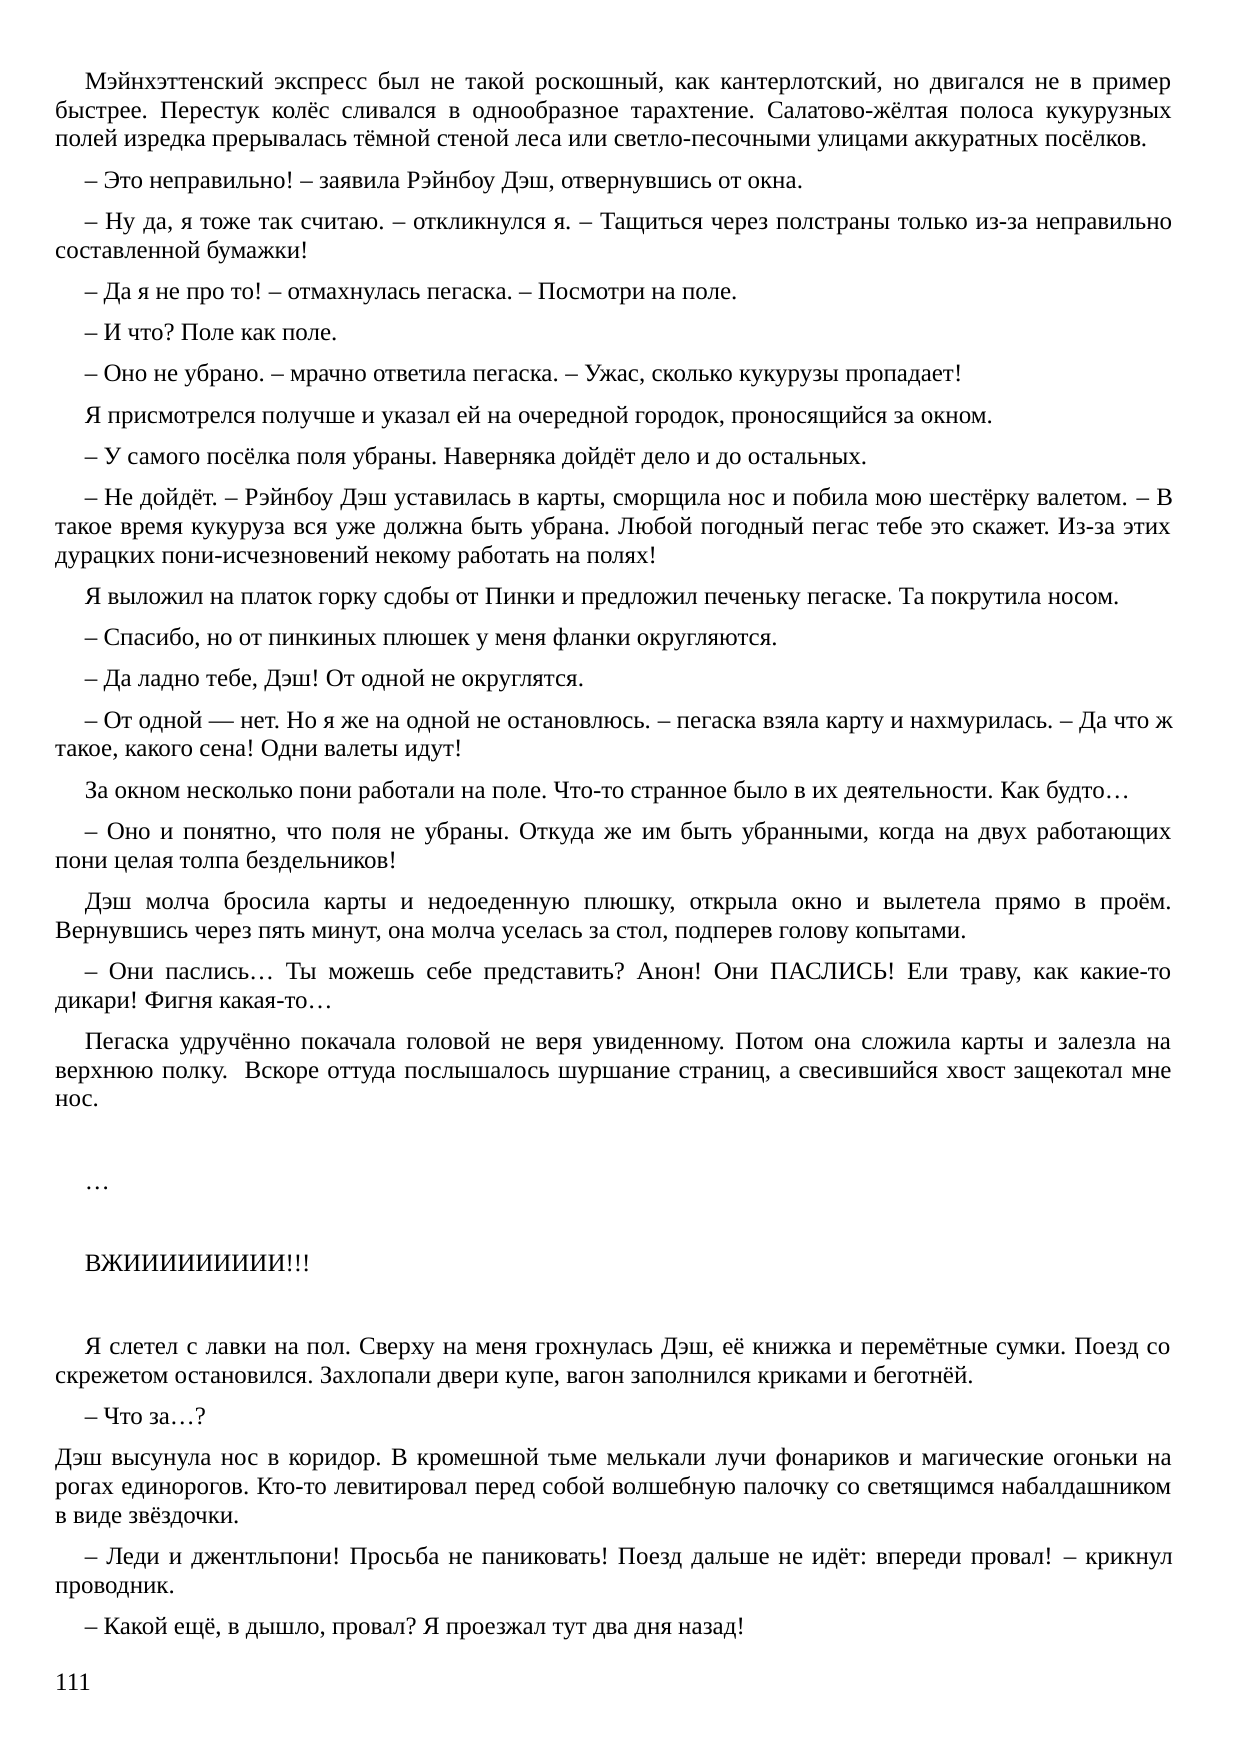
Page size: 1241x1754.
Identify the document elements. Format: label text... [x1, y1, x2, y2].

text – Ну да, я тоже так считаю. – откликнулся я. – Тащиться через полстраны только из-за неправильно составленной бумажки! [55, 206, 1173, 263]
text – Не дойдёт. – Рэйнбоу Дэш уставилась в карты, сморщила нос и побила мою шестёрку валетом. – В такое время кукуруза вся уже должна быть убрана. Любой погодный пегас тебе это скажет. Из-за этих дурацких пони-исчезновений некому работать на полях! [55, 482, 1173, 568]
text Дэш молча бросила карты и недоеденную плюшку, открыла окно и вылетела прямо в проём. Вернувшись через пять минут, она молча уселась за стол, подперев голову копытами. [55, 886, 1173, 943]
text Я слетел с лавки на пол. Сверху на меня грохнулась Дэш, её книжка и перемётные сумки. Поезд со скрежетом остановился. Захлопали двери купе, вагон заполнился криками и беготнёй. [55, 1331, 1173, 1388]
text – Что за…? [55, 1401, 1173, 1430]
text … [55, 1166, 1173, 1195]
text – Оно не убрано. – мрачно ответила пегаска. – Ужас, сколько кукурузы пропадает! [55, 358, 1173, 387]
text Я выложил на платок горку сдобы от Пинки и предложил печеньку пегаске. Та покрутила носом. [55, 581, 1173, 610]
text Пегаска удручённо покачала головой не веря увиденному. Потом она сложила карты и залезла на верхнюю полку. Вскоре оттуда послышалось шуршание страниц, а свесившийся хвост защекотал мне нос. [55, 1026, 1173, 1112]
text Мэйнхэттенский экспресс был не такой роскошный, как кантерлотский, но двигался не в пример быстрее. Перестук колёс сливался в однообразное тарахтение. Салатово-жёлтая полоса кукурузных полей изредка прерывалась тёмной стеной леса или светло-песочными улицами аккуратных посёлков. [55, 66, 1173, 152]
text – Они паслись… Ты можешь себе представить? Анон! Они ПАСЛИСЬ! Ели траву, как какие-то дикари! Фигня какая-то… [55, 956, 1173, 1013]
text – Да ладно тебе, Дэш! От одной не округлятся. [55, 663, 1173, 692]
text ВЖИИИИИИИИИ!!! [55, 1248, 1173, 1277]
text Я присмотрелся получше и указал ей на очередной городок, проносящийся за окном. [55, 400, 1173, 428]
text – У самого посёлка поля убраны. Наверняка дойдёт дело и до остальных. [55, 441, 1173, 470]
text – И что? Поле как поле. [55, 317, 1173, 346]
text – Оно и понятно, что поля не убраны. Откуда же им быть убранными, когда на двух работающих пони целая толпа бездельников! [55, 816, 1173, 873]
text За окном несколько пони работали на поле. Что-то странное было в их деятельности. Как будто… [55, 775, 1173, 803]
text – Да я не про то! – отмахнулась пегаска. – Посмотри на поле. [55, 276, 1173, 305]
text – Это неправильно! – заявила Рэйнбоу Дэш, отвернувшись от окна. [55, 165, 1173, 193]
text – Какой ещё, в дышло, провал? Я проезжал тут два дня назад! [55, 1611, 1173, 1640]
text – Леди и джентльпони! Просьба не паниковать! Поезд дальше не идёт: впереди провал! – крикнул проводник. [55, 1541, 1173, 1598]
text – От одной — нет. Но я же на одной не остановлюсь. – пегаска взяла карту и нахмурилась. – Да что ж такое, какого сена! Одни валеты идут! [55, 705, 1173, 762]
text – Спасибо, но от пинкиных плюшек у меня фланки округляются. [55, 622, 1173, 651]
text Дэш высунула нос в коридор. В кромешной тьме мелькали лучи фонариков и магические огоньки на рогах единорогов. Кто-то левитировал перед собой волшебную палочку со светящимся набалдашником в виде звёздочки. [55, 1442, 1173, 1528]
